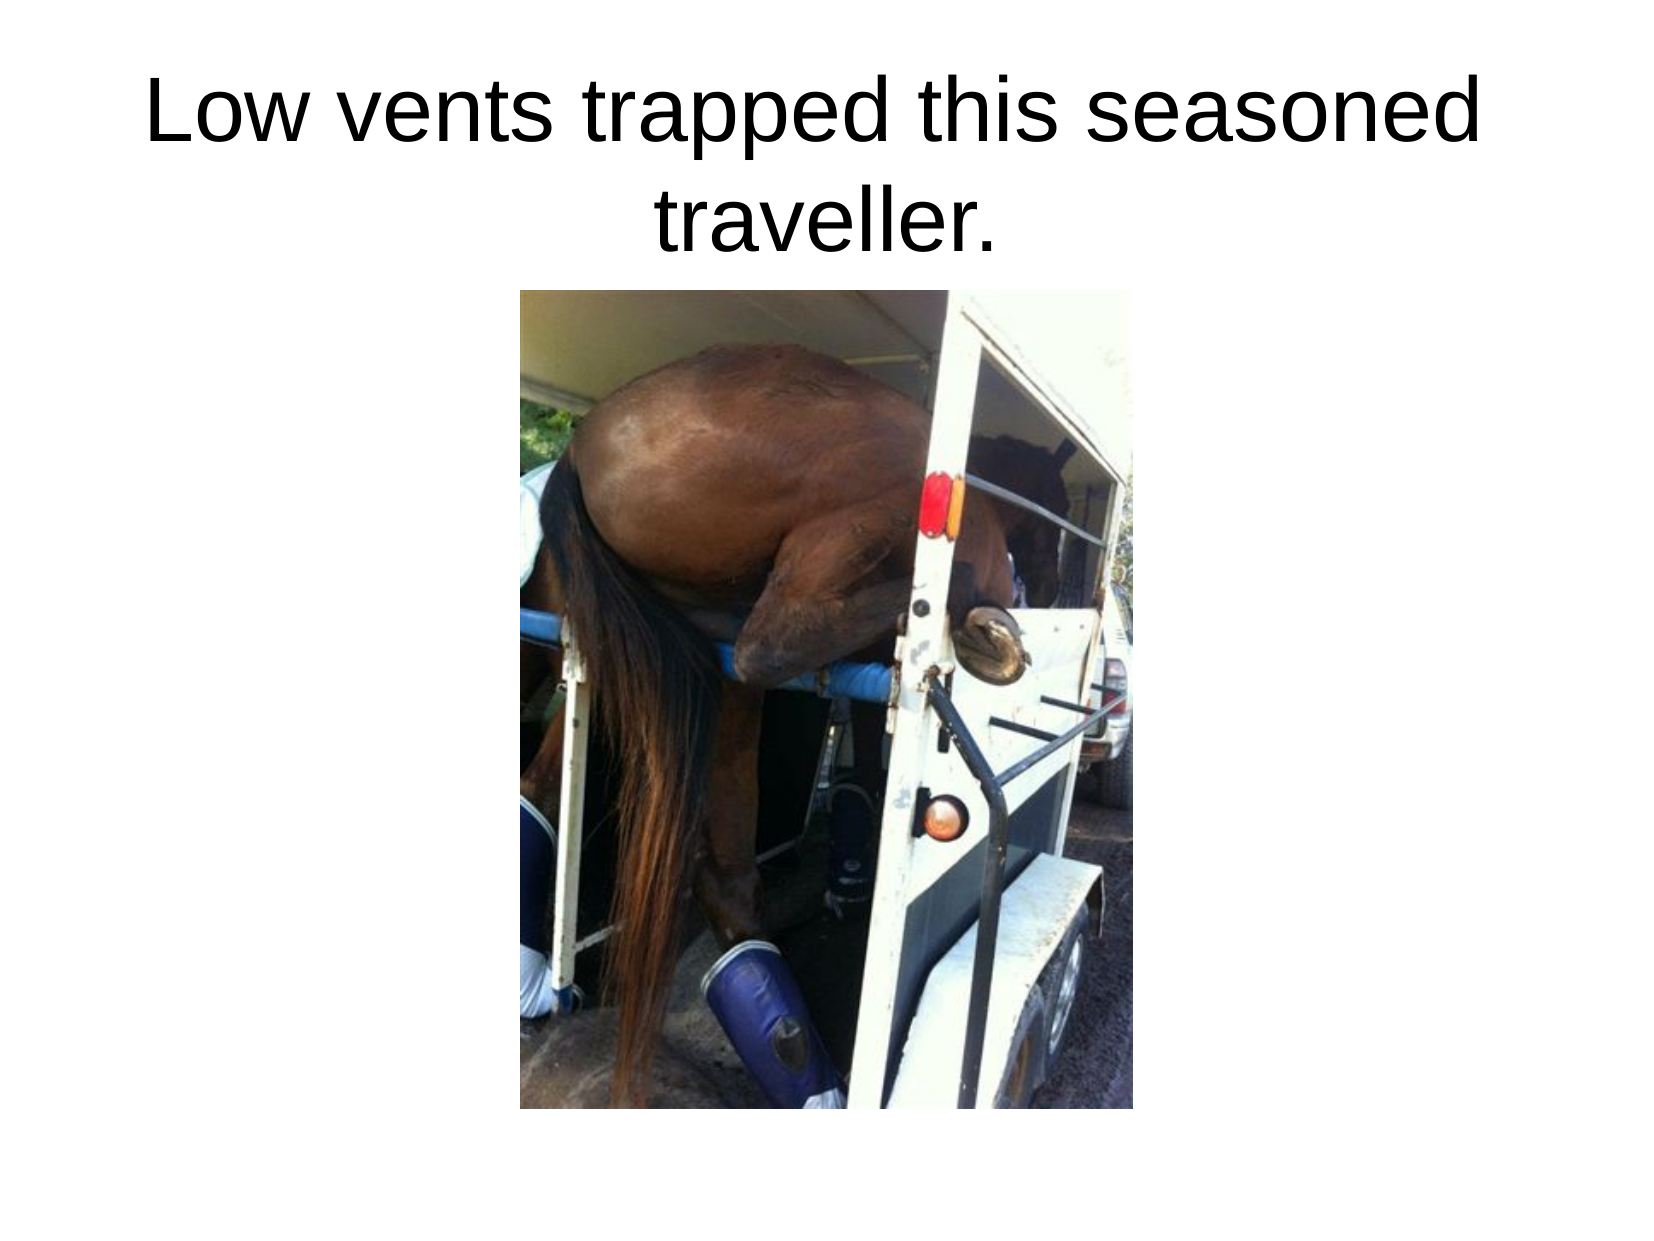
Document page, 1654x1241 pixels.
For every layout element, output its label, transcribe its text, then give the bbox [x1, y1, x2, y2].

title Low vents trapped this seasoned traveller. [82, 49, 1571, 257]
picture [520, 290, 1133, 1109]
